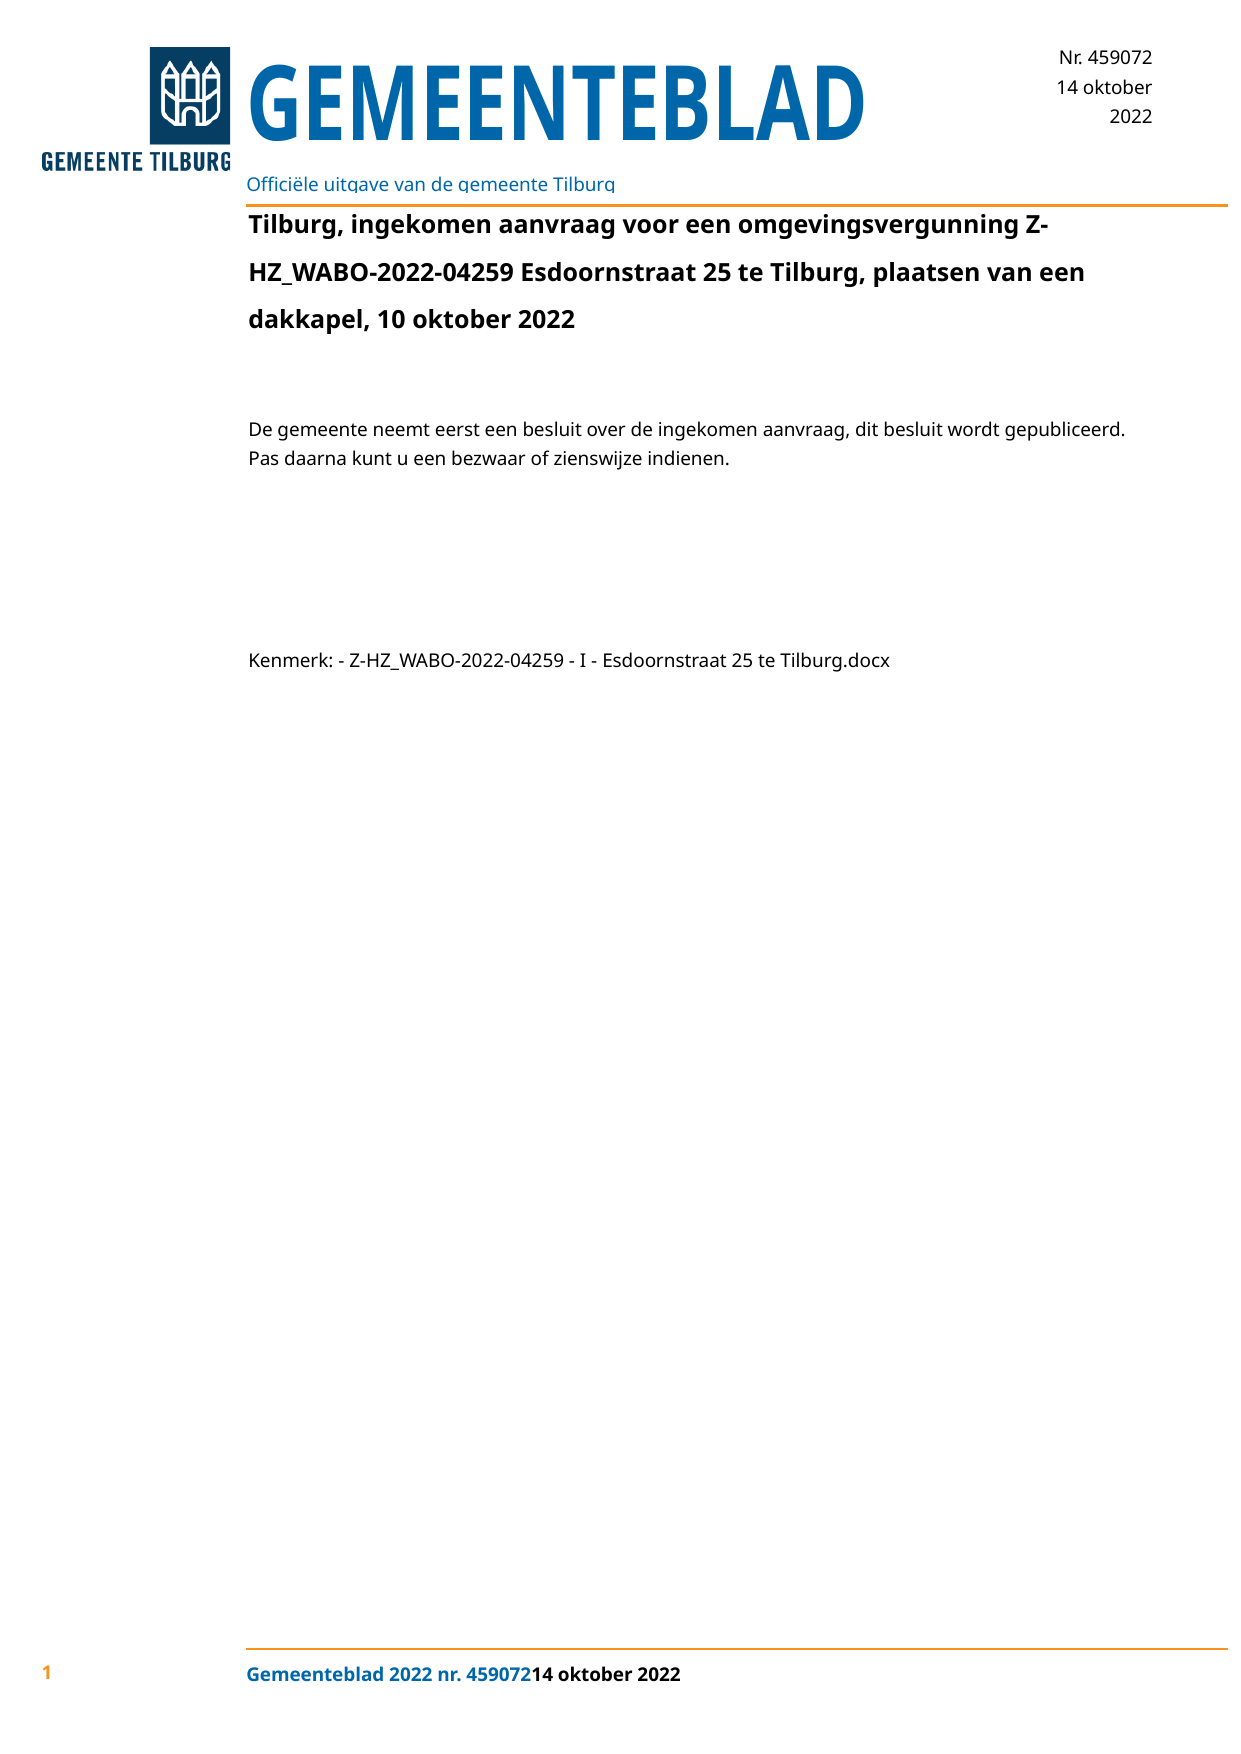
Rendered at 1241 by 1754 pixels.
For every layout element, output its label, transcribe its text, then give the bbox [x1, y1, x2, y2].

text De gemeente neemt eerst een besluit over de ingekomen aanvraag, dit besluit wordt gepubliceerd. Pas daarna kunt u een bezwaar of zienswijze indienen. [248, 416, 1152, 471]
text Tilburg, ingekomen aanvraag voor een omgevingsvergunning Z-HZ_WABO-2022-04259 Esdoornstraat 25 te Tilburg, plaatsen van een dakkapel, 10 oktober 2022 [248, 207, 1152, 336]
text Kenmerk: - Z-HZ_WABO-2022-04259 - I - Esdoornstraat 25 te Tilburg.docx [248, 647, 1152, 673]
picture [41, 47, 231, 172]
